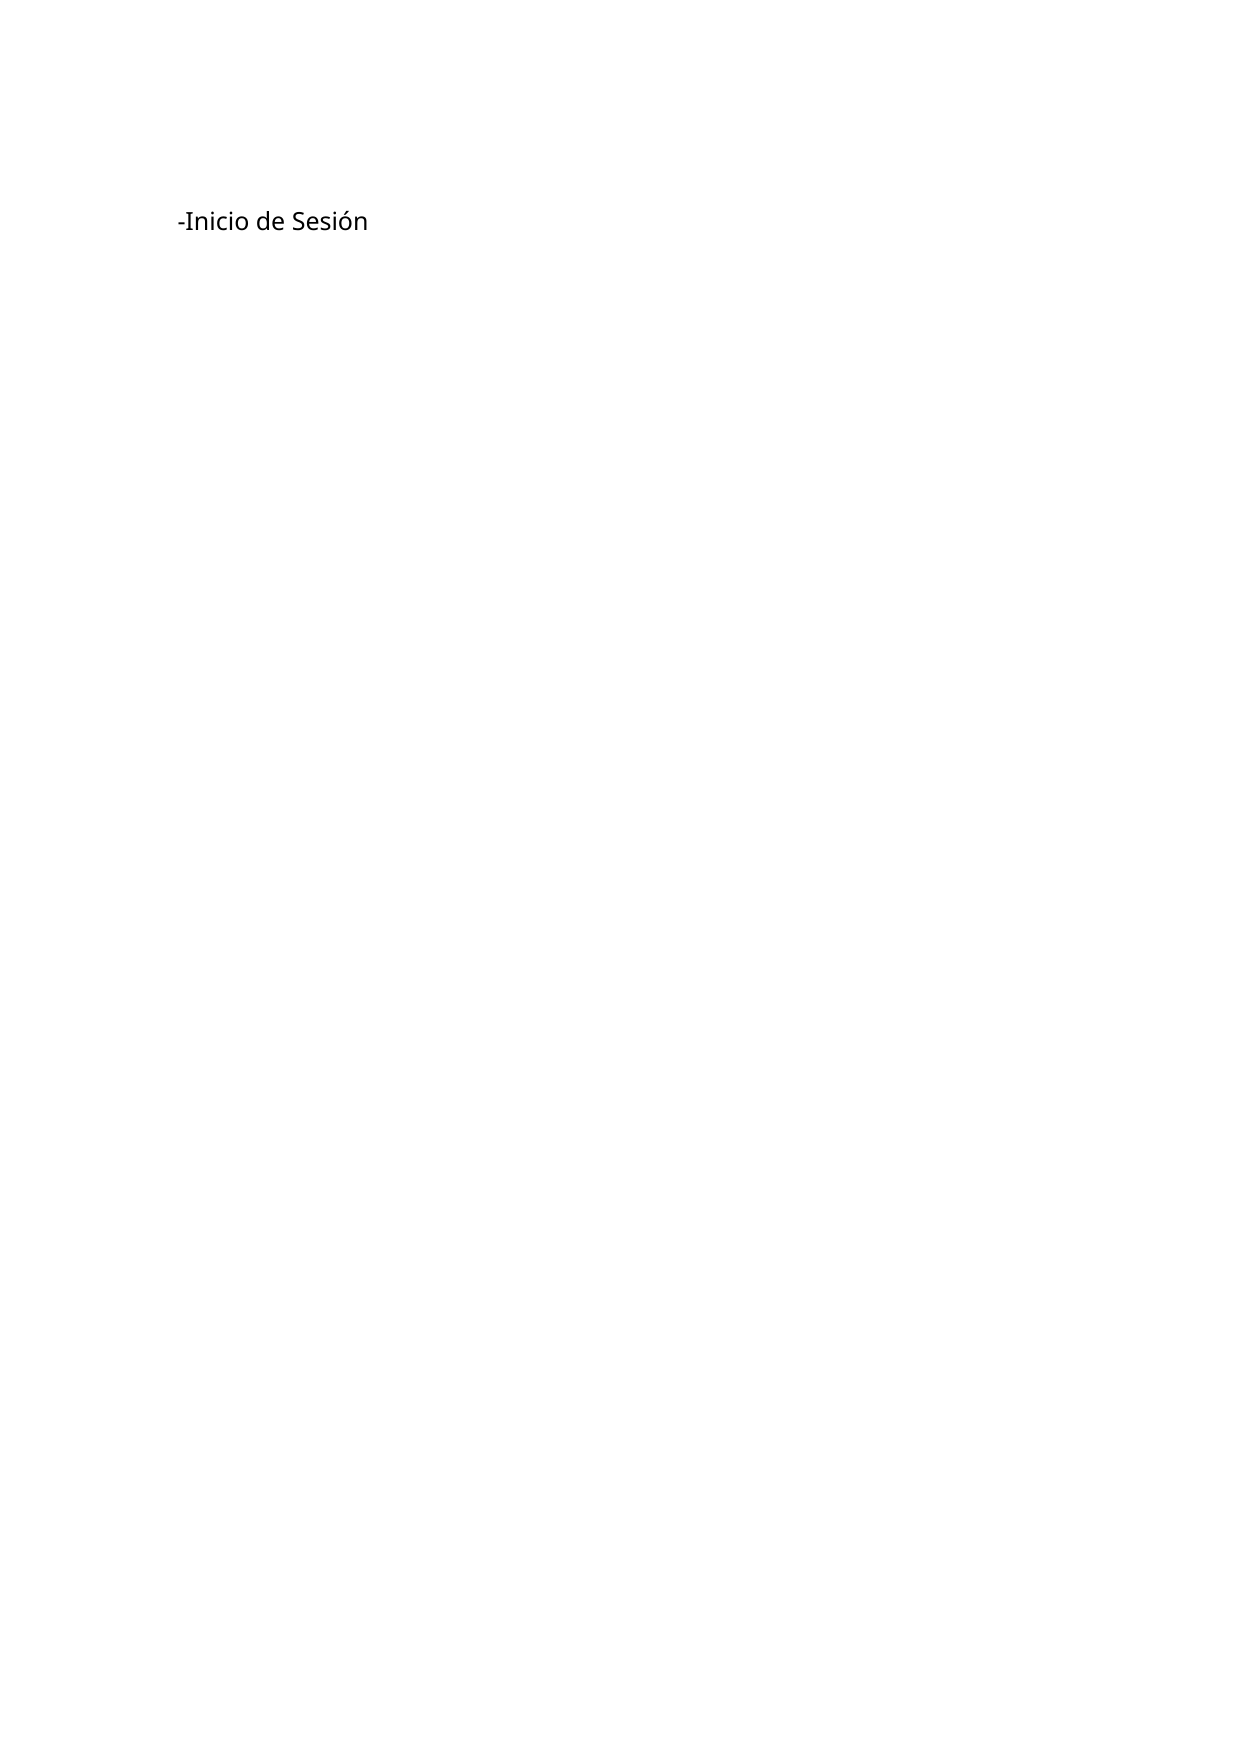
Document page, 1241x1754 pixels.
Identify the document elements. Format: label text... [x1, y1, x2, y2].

text -Inicio de Sesión [177, 203, 1063, 237]
